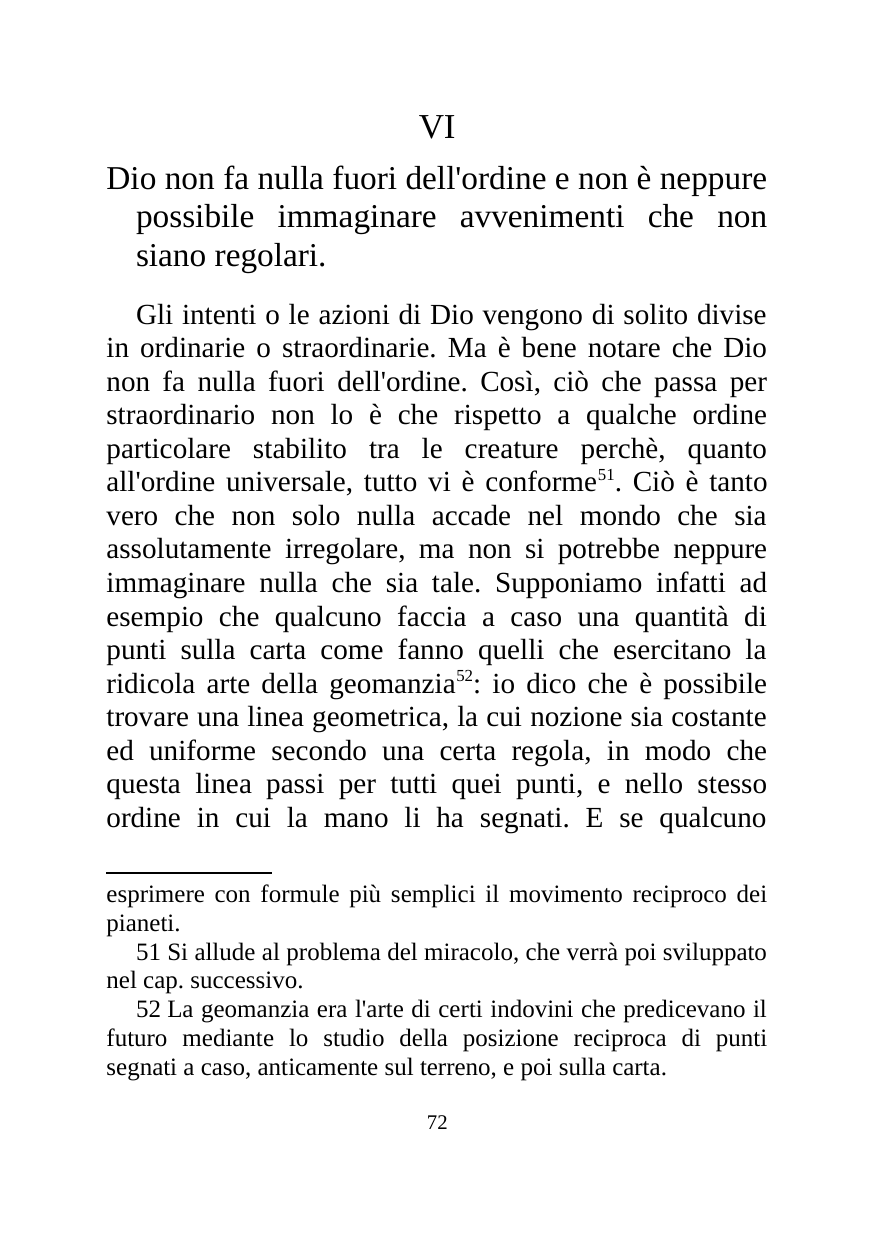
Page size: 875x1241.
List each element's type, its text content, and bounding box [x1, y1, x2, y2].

subtitle VI [106, 106, 768, 146]
text esprimere con formule più semplici il movimento reciproco dei pianeti. [106, 879, 768, 937]
text Si allude al problema del miracolo, che verrà poi sviluppato nel cap. successivo. [106, 937, 768, 994]
text Gli intenti o le azioni di Dio vengono di solito divise in ordinarie o straordinarie. Ma è bene notare che Dio non fa nulla fuori dell'ordine. Così, ciò che passa per straordinario non lo è che rispetto a qualche ordine particolare stabilito tra le creature perchè, quanto all'ordine universale, tutto vi è conforme. Ciò è tanto vero che non solo nulla accade nel mondo che sia assolutamente irregolare, ma non si potrebbe neppure immaginare nulla che sia tale. Supponiamo infatti ad esempio che qualcuno faccia a caso una quantità di punti sulla carta come fanno quelli che esercitano la ridicola arte della geomanzia: io dico che è possibile trovare una linea geometrica, la cui nozione sia costante ed uniforme secondo una certa regola, in modo che questa linea passi per tutti quei punti, e nello stesso ordine in cui la mano li ha segnati. E se qualcuno [106, 297, 768, 833]
text La geomanzia era l'arte di certi indovini che predicevano il futuro mediante lo studio della posizione reciproca di punti segnati a caso, anticamente sul terreno, e poi sulla carta. [106, 994, 768, 1080]
subtitle Dio non fa nulla fuori dell'ordine e non è neppure possibile immaginare avvenimenti che non siano regolari. [106, 158, 768, 273]
